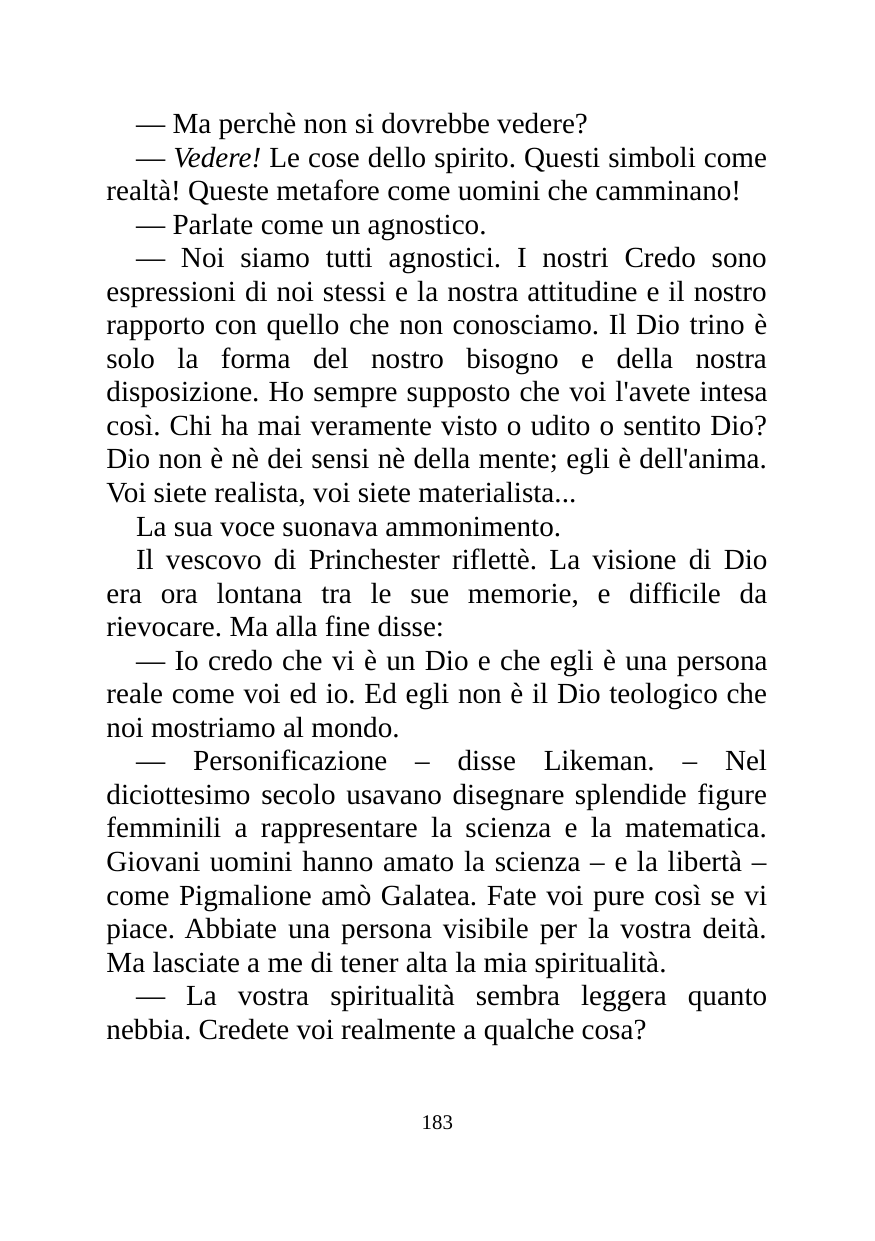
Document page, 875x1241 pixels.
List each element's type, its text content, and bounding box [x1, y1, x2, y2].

text — Personificazione – disse Likeman. – Nel diciottesimo secolo usavano disegnare splendide figure femminili a rappresentare la scienza e la matematica. Giovani uomini hanno amato la scienza – e la libertà – come Pigmalione amò Galatea. Fate voi pure così se vi piace. Abbiate una persona visibile per la vostra deità. Ma lasciate a me di tener alta la mia spiritualità. [106, 743, 768, 978]
text — Noi siamo tutti agnostici. I nostri Credo sono espressioni di noi stessi e la nostra attitudine e il nostro rapporto con quello che non conosciamo. Il Dio trino è solo la forma del nostro bisogno e della nostra disposizione. Ho sempre supposto che voi l'avete intesa così. Chi ha mai veramente visto o udito o sentito Dio? Dio non è nè dei sensi nè della mente; egli è dell'anima. Voi siete realista, voi siete materialista... [106, 240, 768, 509]
text La sua voce suonava ammonimento. [106, 509, 768, 542]
text Il vescovo di Princhester riflettè. La visione di Dio era ora lontana tra le sue memorie, e difficile da rievocare. Ma alla fine disse: [106, 542, 768, 643]
text — Vedere! Le cose dello spirito. Questi simboli come realtà! Queste metafore come uomini che camminano! [106, 140, 768, 207]
text — Io credo che vi è un Dio e che egli è una persona reale come voi ed io. Ed egli non è il Dio teologico che noi mostriamo al mondo. [106, 643, 768, 743]
text — La vostra spiritualità sembra leggera quanto nebbia. Credete voi realmente a qualche cosa? [106, 978, 768, 1045]
text — Ma perchè non si dovrebbe vedere? [106, 106, 768, 140]
text — Parlate come un agnostico. [106, 207, 768, 240]
